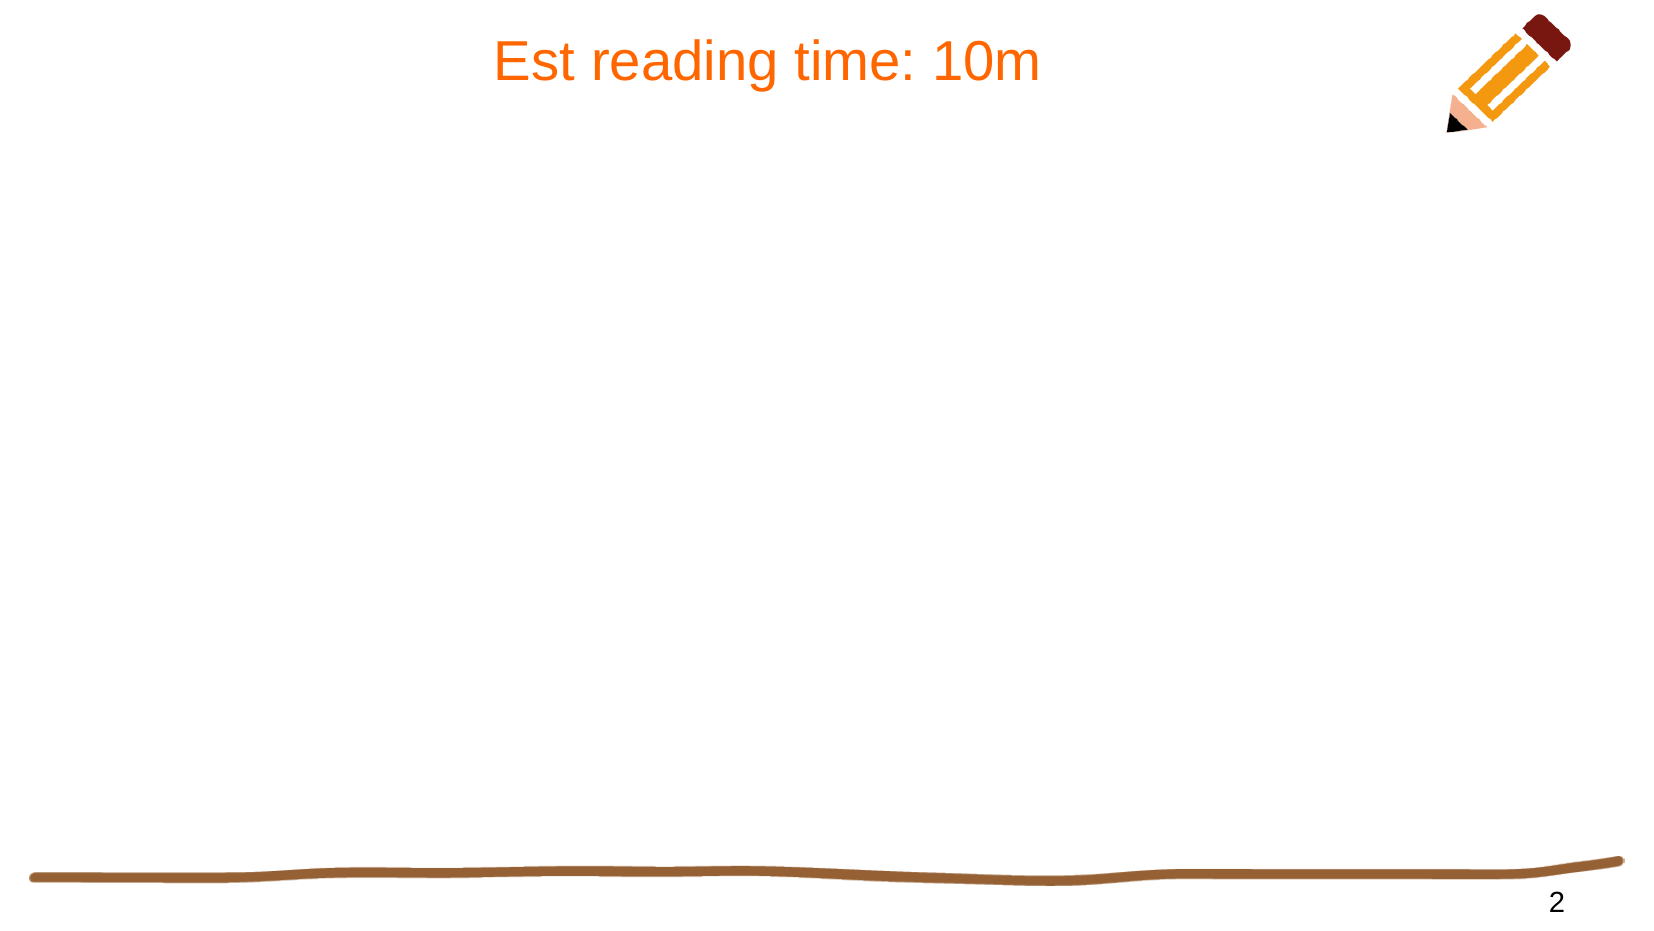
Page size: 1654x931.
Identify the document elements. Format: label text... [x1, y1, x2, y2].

picture [29, 856, 1625, 886]
picture [1446, 14, 1571, 133]
title Est reading time: 10m [88, 29, 1447, 562]
